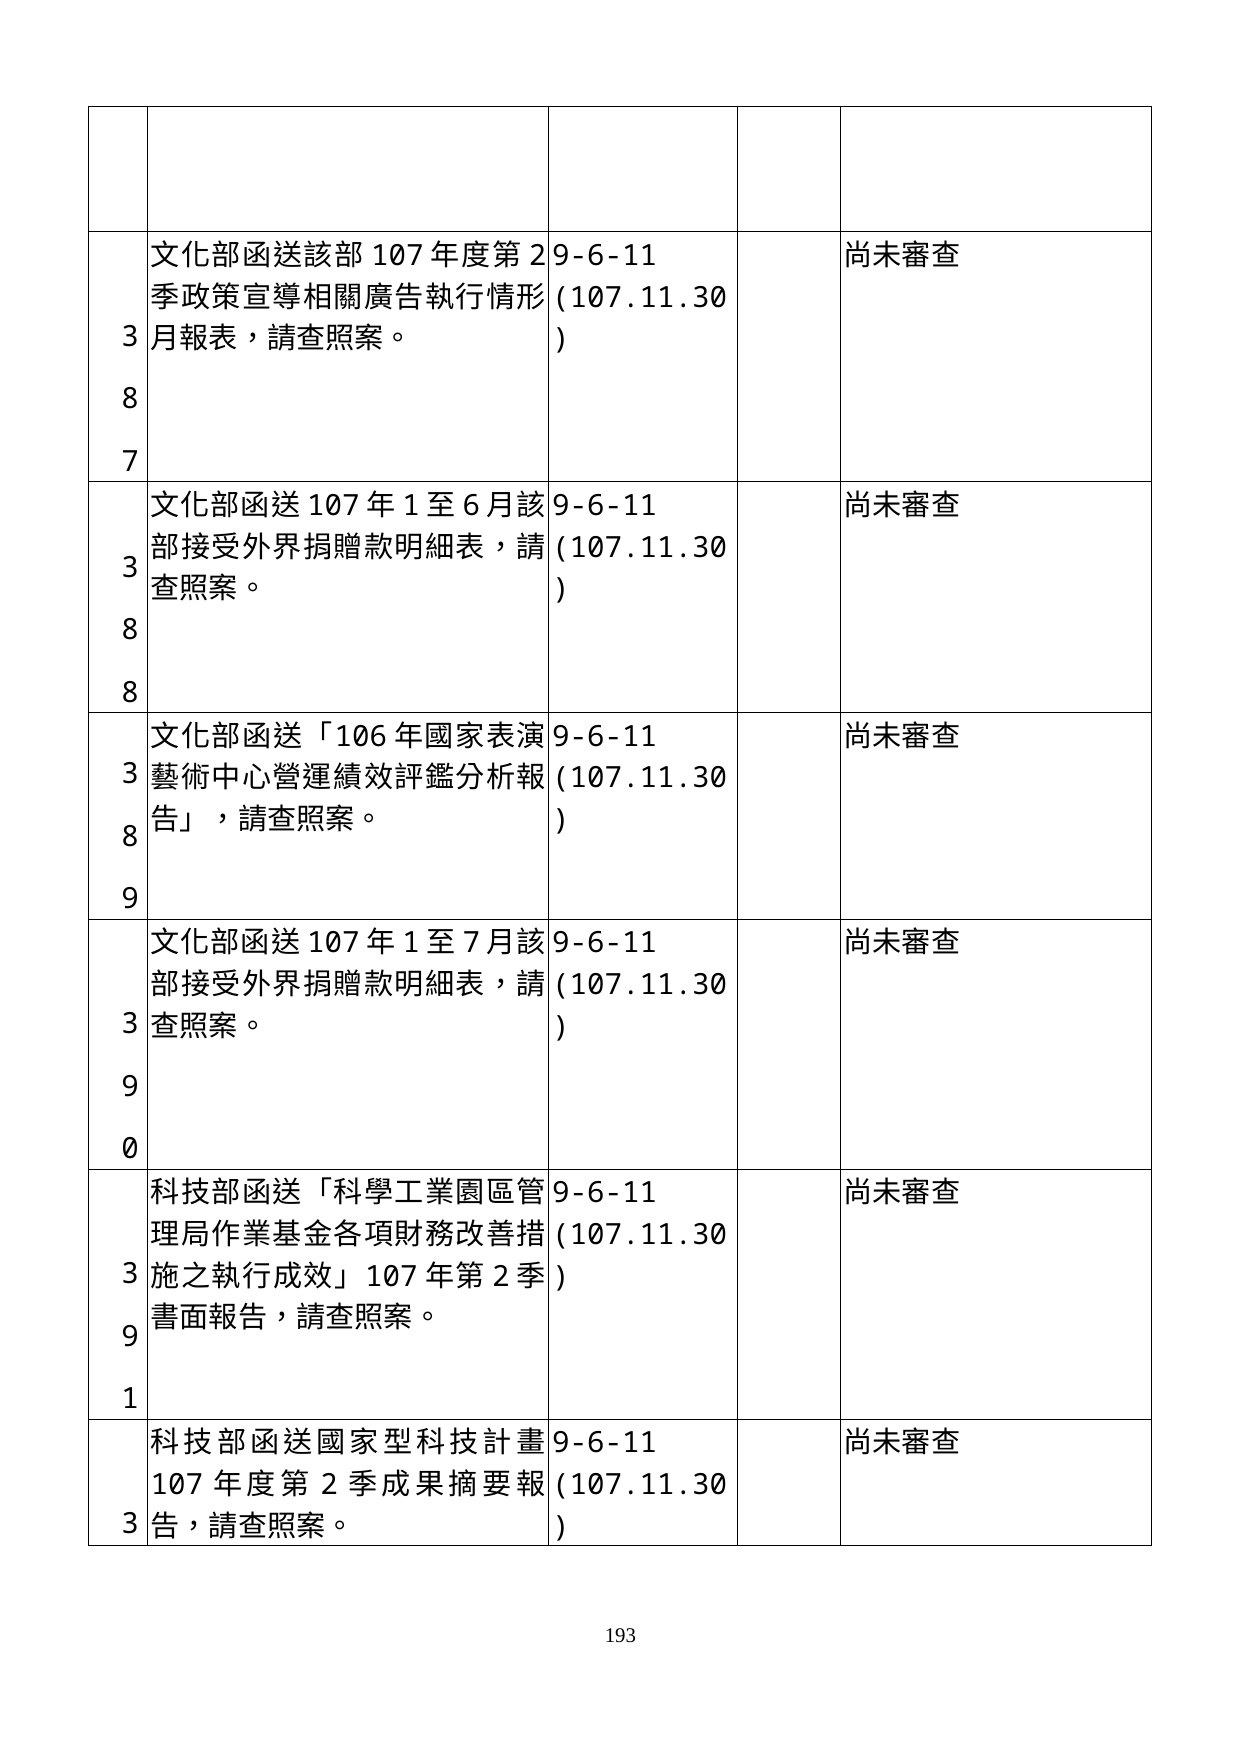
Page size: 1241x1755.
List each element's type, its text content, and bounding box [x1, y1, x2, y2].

table_cell 尚未審查 [841, 1170, 1151, 1418]
table_cell [89, 232, 147, 481]
table_cell 文化部函送該部107年度第2季政策宣導相關廣告執行情形月報表，請查照案。 [148, 232, 548, 481]
table_cell 尚未審查 [841, 482, 1151, 712]
table_cell [738, 232, 840, 481]
table_cell [738, 482, 840, 712]
table_cell 尚未審查 [841, 1420, 1151, 1544]
table_cell 9-6-11 (107.11.30) [549, 482, 737, 712]
table_cell [549, 107, 737, 231]
table_cell [89, 713, 147, 918]
table_cell [89, 1170, 147, 1418]
table_cell [89, 482, 147, 712]
table_cell 科技部函送「科學工業園區管理局作業基金各項財務改善措施之執行成效」107年第2季書面報告，請查照案。 [148, 1170, 548, 1418]
table_cell [841, 107, 1151, 231]
table_cell 9-6-11 (107.11.30) [549, 1420, 737, 1544]
table_cell 9-6-11 (107.11.30) [549, 920, 737, 1168]
table_cell [89, 107, 147, 231]
table_cell 文化部函送107年1至7月該部接受外界捐贈款明細表，請查照案。 [148, 920, 548, 1168]
table_cell 尚未審查 [841, 920, 1151, 1168]
table_cell 科技部函送國家型科技計畫107年度第2季成果摘要報告，請查照案。 [148, 1420, 548, 1544]
table_cell 文化部函送107年1至6月該部接受外界捐贈款明細表，請查照案。 [148, 482, 548, 712]
table_cell 9-6-11 (107.11.30) [549, 232, 737, 481]
table_cell [738, 1420, 840, 1544]
table_cell 9-6-11 (107.11.30) [549, 713, 737, 918]
table_cell 9-6-11 (107.11.30) [549, 1170, 737, 1418]
table_cell [738, 920, 840, 1168]
table_cell [738, 107, 840, 231]
table_cell [738, 1170, 840, 1418]
table_cell [148, 107, 548, 231]
table_cell 尚未審查 [841, 713, 1151, 918]
table_cell 尚未審查 [841, 232, 1151, 481]
table_cell [89, 920, 147, 1168]
table_cell 文化部函送「106年國家表演藝術中心營運績效評鑑分析報告」，請查照案。 [148, 713, 548, 918]
table_cell [89, 1420, 147, 1544]
table_cell [738, 713, 840, 918]
